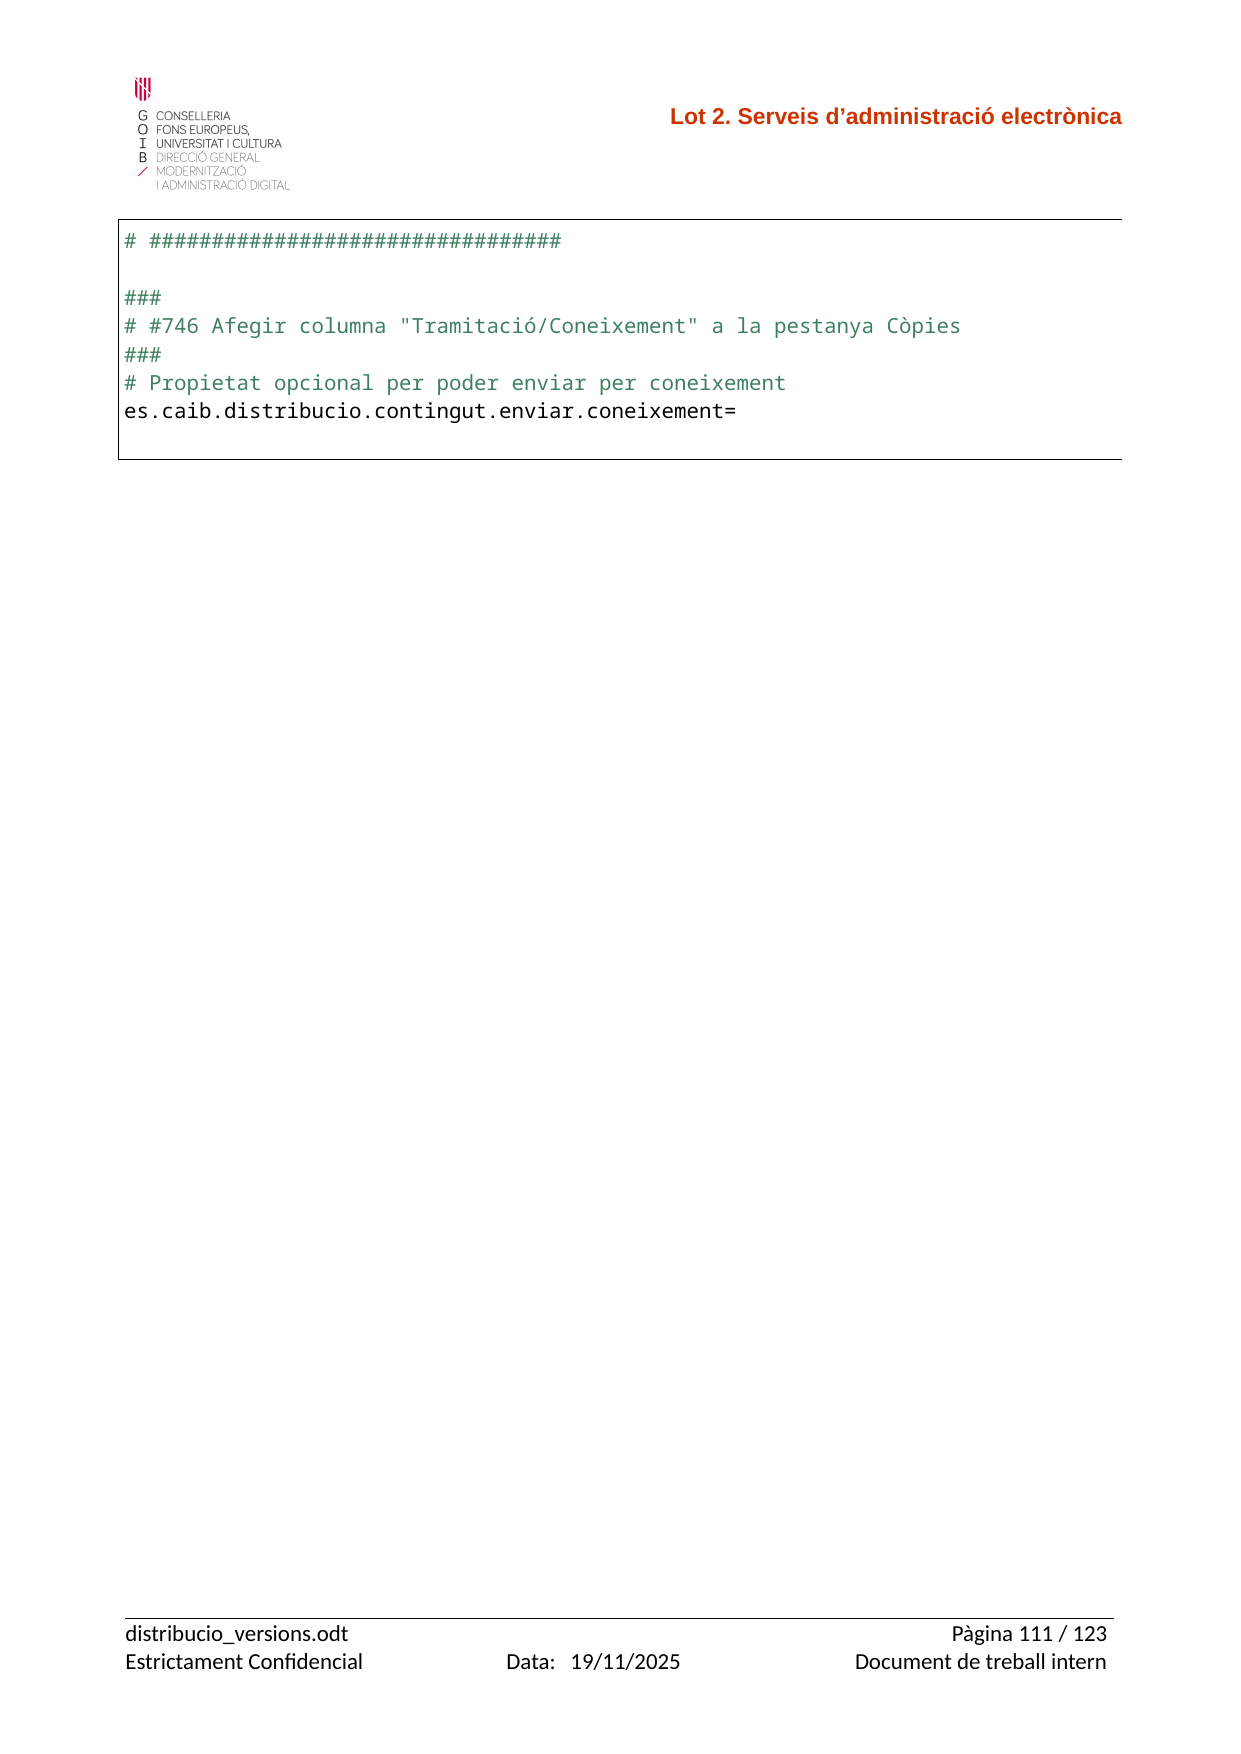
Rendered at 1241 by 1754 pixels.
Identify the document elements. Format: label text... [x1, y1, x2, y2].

picture [126, 70, 299, 197]
table_header # ################################# ### # #746 Afegir columna "Tramitació/Coneixement" a la pestanya Còpies ### # Propietat opcional per poder enviar per coneixement es.caib.distribucio.contingut.enviar.coneixement= [119, 220, 1122, 459]
